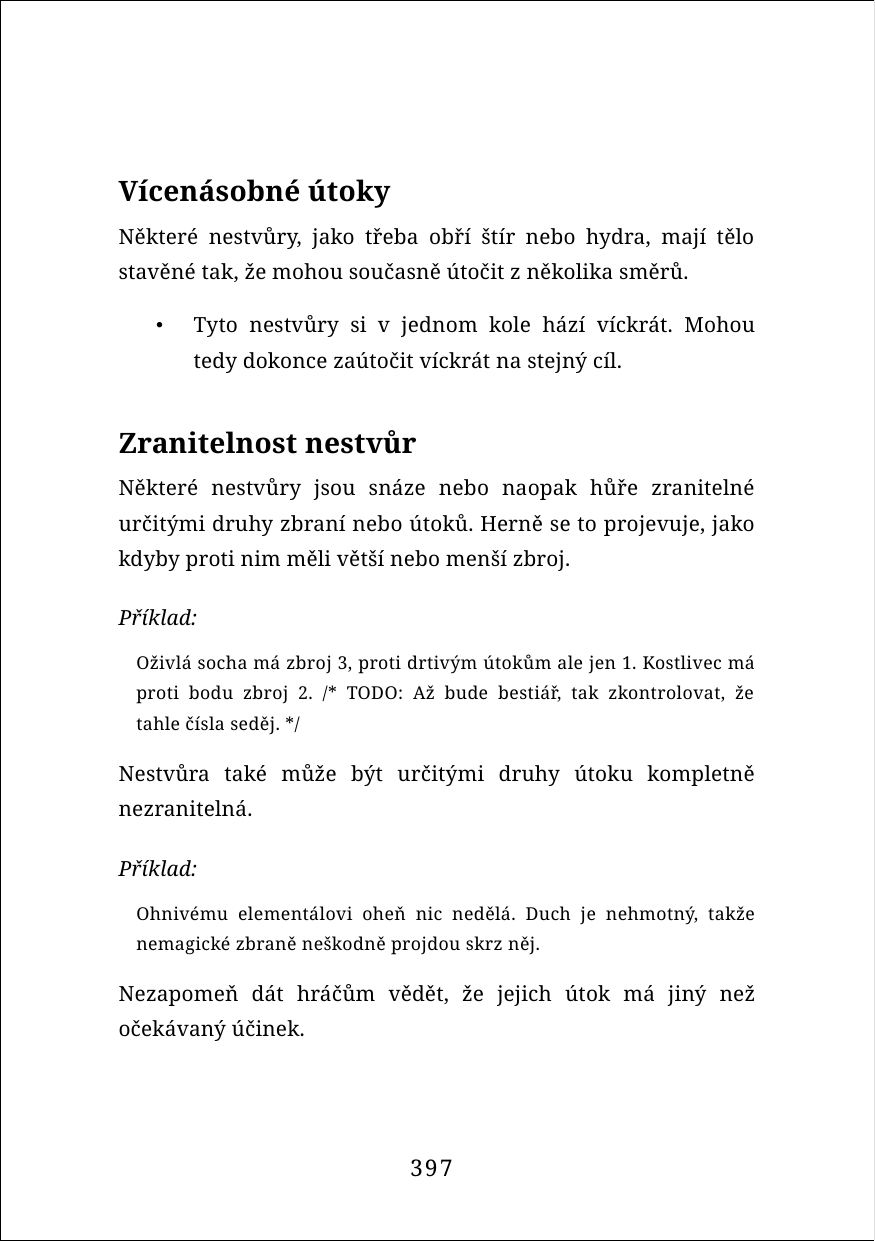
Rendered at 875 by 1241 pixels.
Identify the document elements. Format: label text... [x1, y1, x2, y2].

text Oživlá socha má zbroj 3, proti drtivým útokům ale jen 1. Kostlivec má proti bodu zbroj 2. /* TODO: Až bude bestiář, tak zkontrolovat, že tahle čísla seděj. */ [136, 651, 756, 735]
text Některé nestvůry, jako třeba obří štír nebo hydra, mají tělo stavěné tak, že mohou současně útočit z několika směrů. [118, 222, 756, 286]
text Nezapomeň dát hráčům vědět, že jejich útok má jiný než očekávaný účinek. [118, 979, 756, 1043]
text Ohnivému elementálovi oheň nic nedělá. Duch je nehmotný, takže nemagické zbraně neškodně projdou skrz něj. [136, 901, 756, 955]
text Příklad: [118, 854, 756, 882]
text Příklad: [118, 603, 756, 632]
text Nestvůra také může být určitými druhy útoku kompletně nezranitelná. [118, 759, 756, 823]
subtitle Zranitelnost nestvůr [118, 423, 756, 461]
list Tyto nestvůry si v jednom kole hází víckrát. Mohou tedy dokonce zaútočit víckrát na stejný cíl. [156, 311, 756, 374]
text Některé nestvůry jsou snáze nebo naopak hůře zranitelné určitými druhy zbraní nebo útoků. Herně se to projevuje, jako kdyby proti nim měli větší nebo menší zbroj. [118, 473, 756, 573]
subtitle Vícenásobné útoky [118, 172, 756, 210]
